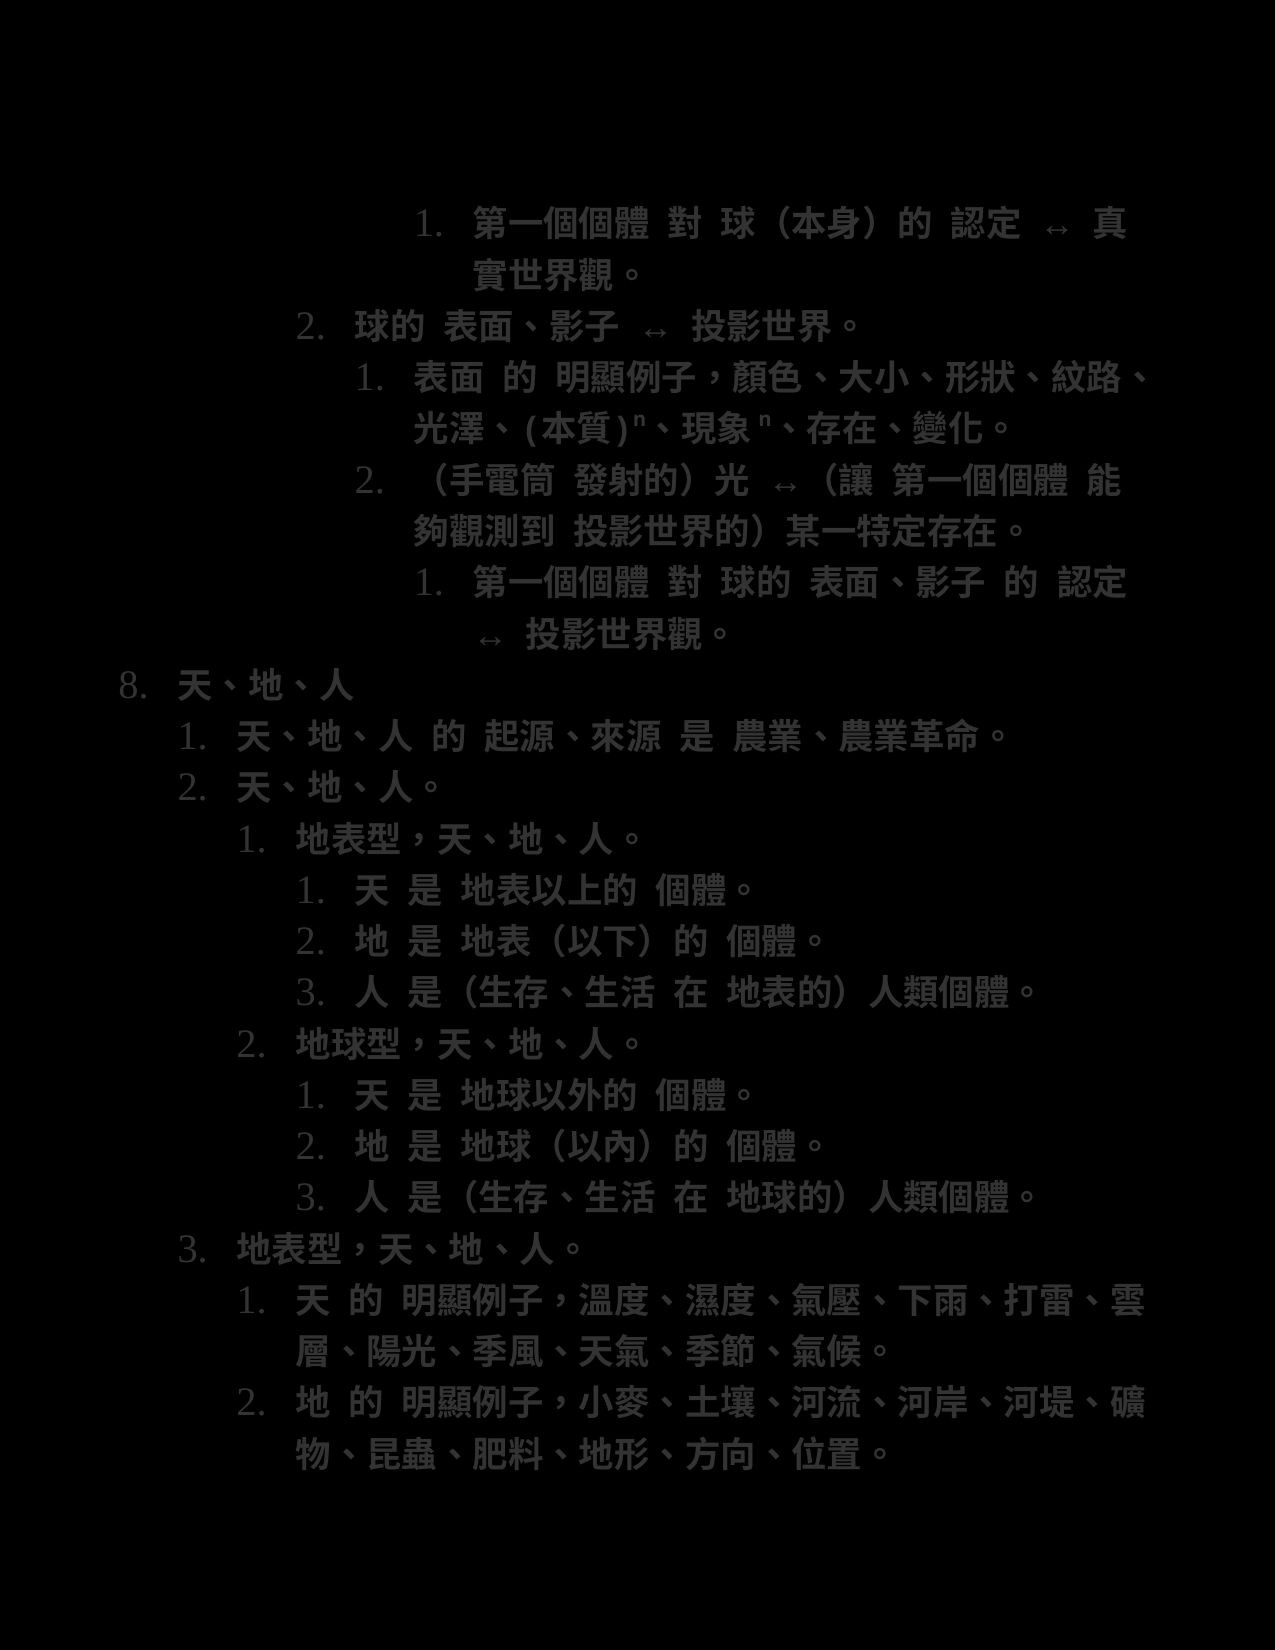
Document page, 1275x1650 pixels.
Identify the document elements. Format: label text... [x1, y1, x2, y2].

list 人 是（生存、生活 在 地球的）人類個體。 [295, 1170, 1157, 1221]
list 地 是 地表（以下）的 個體。 [295, 913, 1157, 965]
list 天、地、人 的 起源、來源 是 農業、農業革命。 [177, 708, 1157, 760]
list 天 是 地球以外的 個體。 [295, 1067, 1157, 1118]
list 地表型，天、地、人。 [177, 1221, 1157, 1272]
list 第一個個體 對 球（本身）的 認定 ↔ 真實世界觀。 [413, 196, 1157, 298]
list 第一個個體 對 球的 表面、影子 的 認定 ↔ 投影世界觀。 [413, 555, 1157, 657]
list 地表型，天、地、人。 [236, 811, 1157, 862]
list 天、地、人。 [177, 760, 1157, 811]
list 地 的 明顯例子，小麥、土壤、河流、河岸、河堤、礦物、昆蟲、肥料、地形、方向、位置。 [236, 1375, 1157, 1477]
list 地球型，天、地、人。 [236, 1016, 1157, 1067]
list 人 是（生存、生活 在 地表的）人類個體。 [295, 965, 1157, 1016]
list 球的 表面、影子 ↔ 投影世界。 [295, 298, 1157, 349]
list 地 是 地球（以內）的 個體。 [295, 1118, 1157, 1170]
list （手電筒 發射的）光 ↔（讓 第一個個體 能夠觀測到 投影世界的）某一特定存在。 [354, 452, 1157, 555]
list 天 的 明顯例子，溫度、濕度、氣壓、下雨、打雷、雲層、陽光、季風、天氣、季節、氣候。 [236, 1272, 1157, 1375]
list 天、地、人 [118, 657, 1157, 708]
list 天 是 地表以上的 個體。 [295, 862, 1157, 913]
list 表面 的 明顯例子，顏色、大小、形狀、紋路、光澤、(本質)n、現象n、存在、變化。 [354, 349, 1157, 452]
